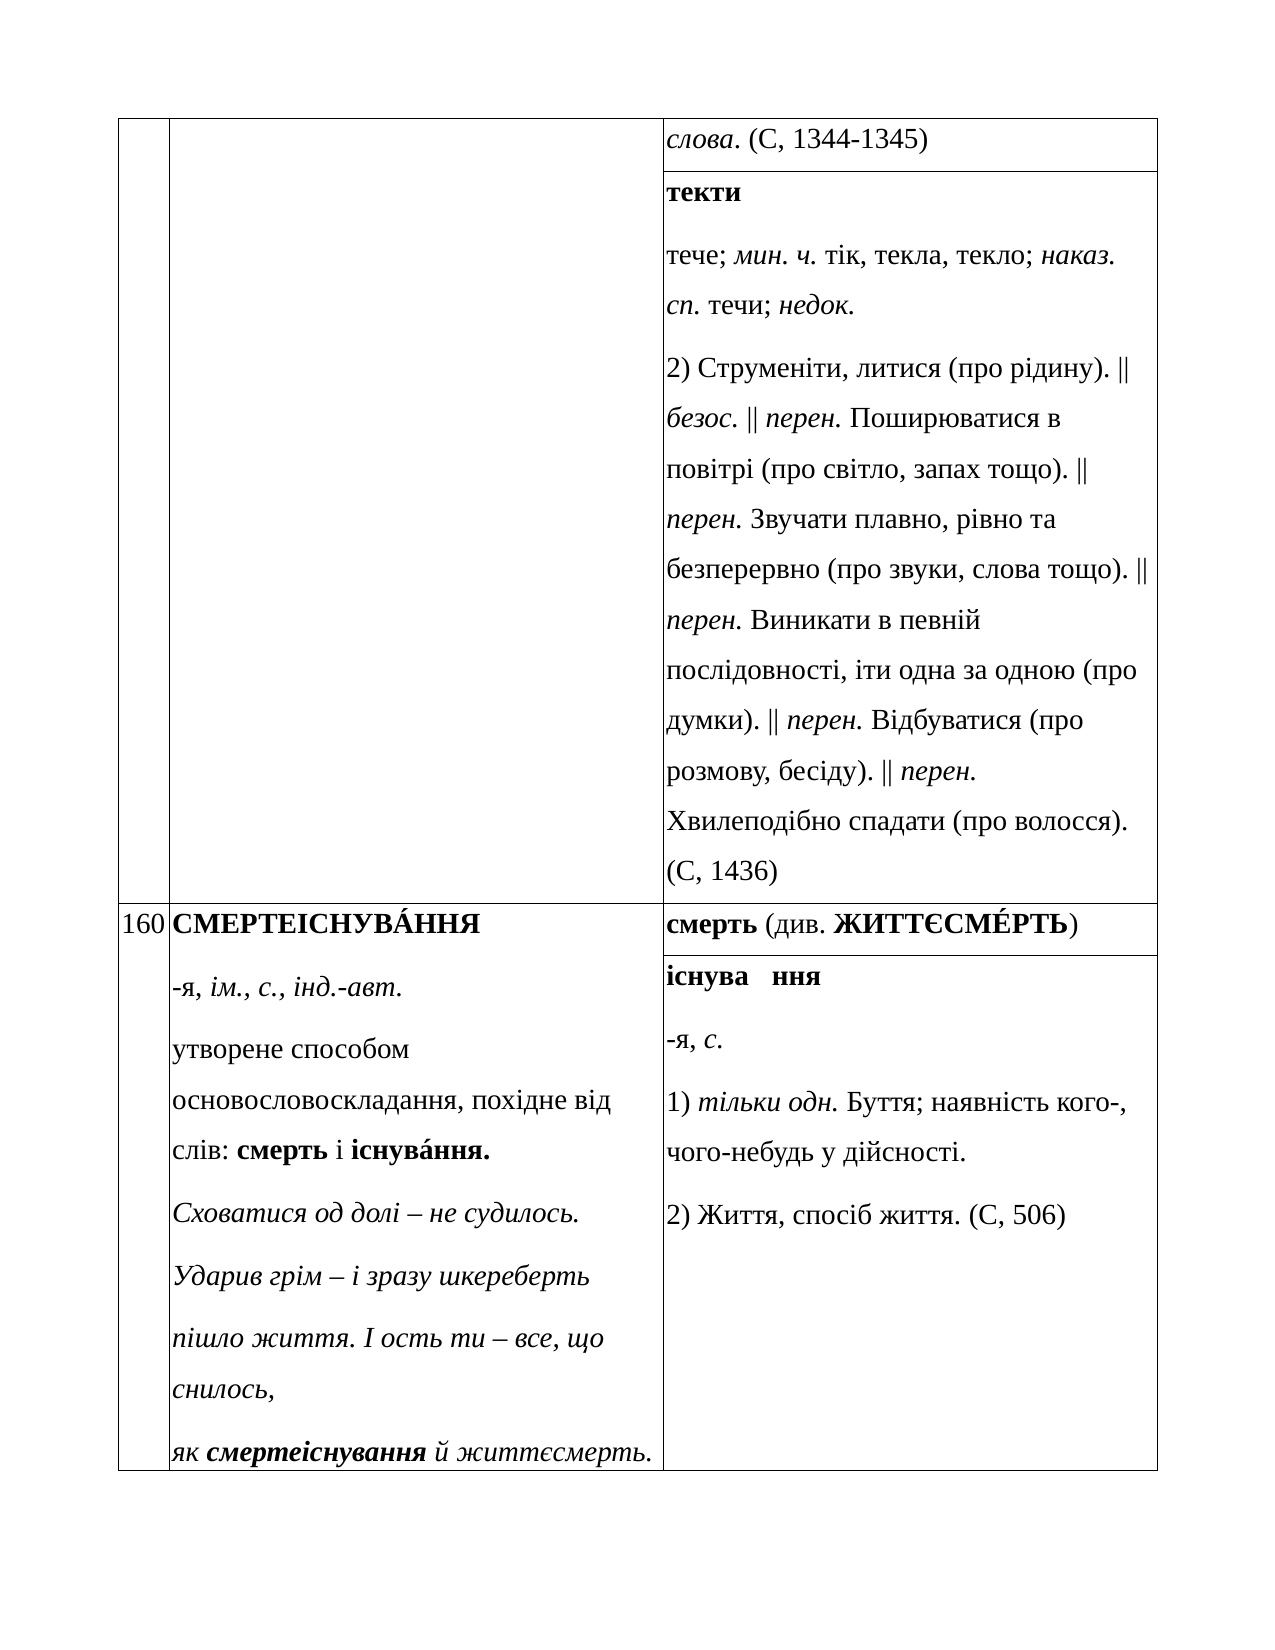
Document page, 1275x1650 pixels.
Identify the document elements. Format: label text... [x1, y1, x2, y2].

table_cell текти тече; мин. ч. тік, текла, текло; наказ. сп. течи; недок. 2) Струменіти, литися (про рідину). || безос. || перен. Поширюватися в повітрі (про світло, запах тощо). || перен. Звучати плавно, рівно та безперервно (про звуки, слова тощо). || перен. Виникати в певній послідовності, іти одна за одною (про думки). || перен. Відбуватися (про розмову, бесіду). || перен. Хвилеподібно спадати (про волосся). (С, 1436) [664, 172, 1157, 902]
table_cell слова. (С, 1344-1345) [664, 119, 1157, 171]
table_cell 160 [119, 904, 169, 1470]
table_cell [119, 119, 169, 902]
table_cell СМЕРТЕІСНУВÁННЯ -я, ім., с., інд.-авт. утворене способом основословоскладання, похідне від слів: смерть і існувáння. Сховатися од долі – не судилось. Ударив грім – і зразу шкереберть пішло життя. І ость ти – все, що снилось, як смертеіснування й життєсмерть. [170, 904, 663, 1470]
table_cell [170, 119, 663, 902]
table_cell існування -я, с. 1) тільки одн. Буття; наявність кого-, чого-небудь у дійсності. 2) Життя, спосіб життя. (С, 506) [664, 956, 1157, 1470]
table_cell смерть (див. ЖИТТЄСМÉРТЬ) [664, 904, 1157, 955]
